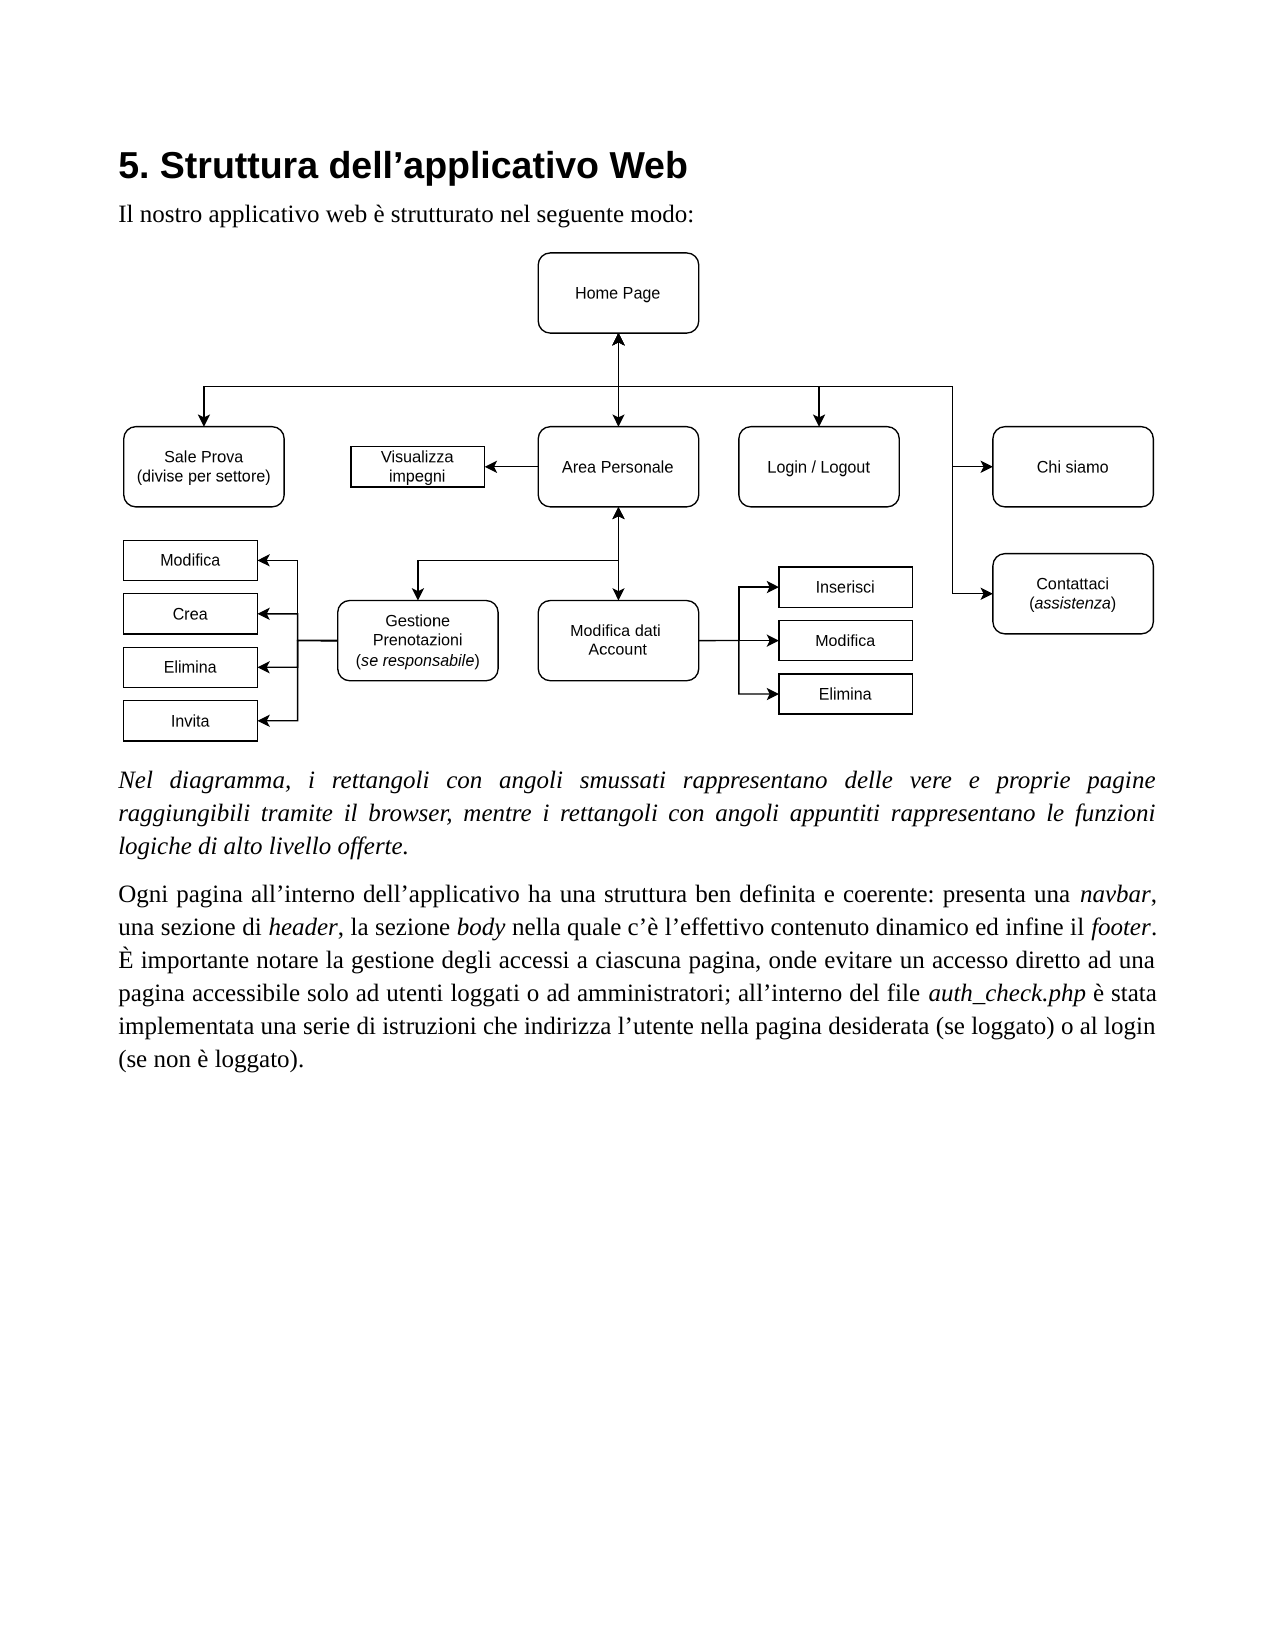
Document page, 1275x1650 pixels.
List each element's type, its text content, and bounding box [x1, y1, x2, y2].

text Nel diagramma, i rettangoli con angoli smussati rappresentano delle vere e proprie pagine raggiungibili tramite il browser, mentre i rettangoli con angoli appuntiti rappresentano le funzioni logiche di alto livello offerte. [118, 246, 1157, 860]
subtitle 5. Struttura dell’applicativo Web [118, 143, 1157, 186]
text Il nostro applicativo web è strutturato nel seguente modo: [118, 199, 1157, 227]
text Ogni pagina all’interno dell’applicativo ha una struttura ben definita e coerente: presenta una navbar, una sezione di header, la sezione body nella quale c’è l’effettivo contenuto dinamico ed infine il footer. È importante notare la gestione degli accessi a ciascuna pagina, onde evitare un accesso diretto ad una pagina accessibile solo ad utenti loggati o ad amministratori; all’interno del file auth_check.php è stata implementata una serie di istruzioni che indirizza l’utente nella pagina desiderata (se loggato) o al login (se non è loggato). [118, 879, 1157, 1073]
